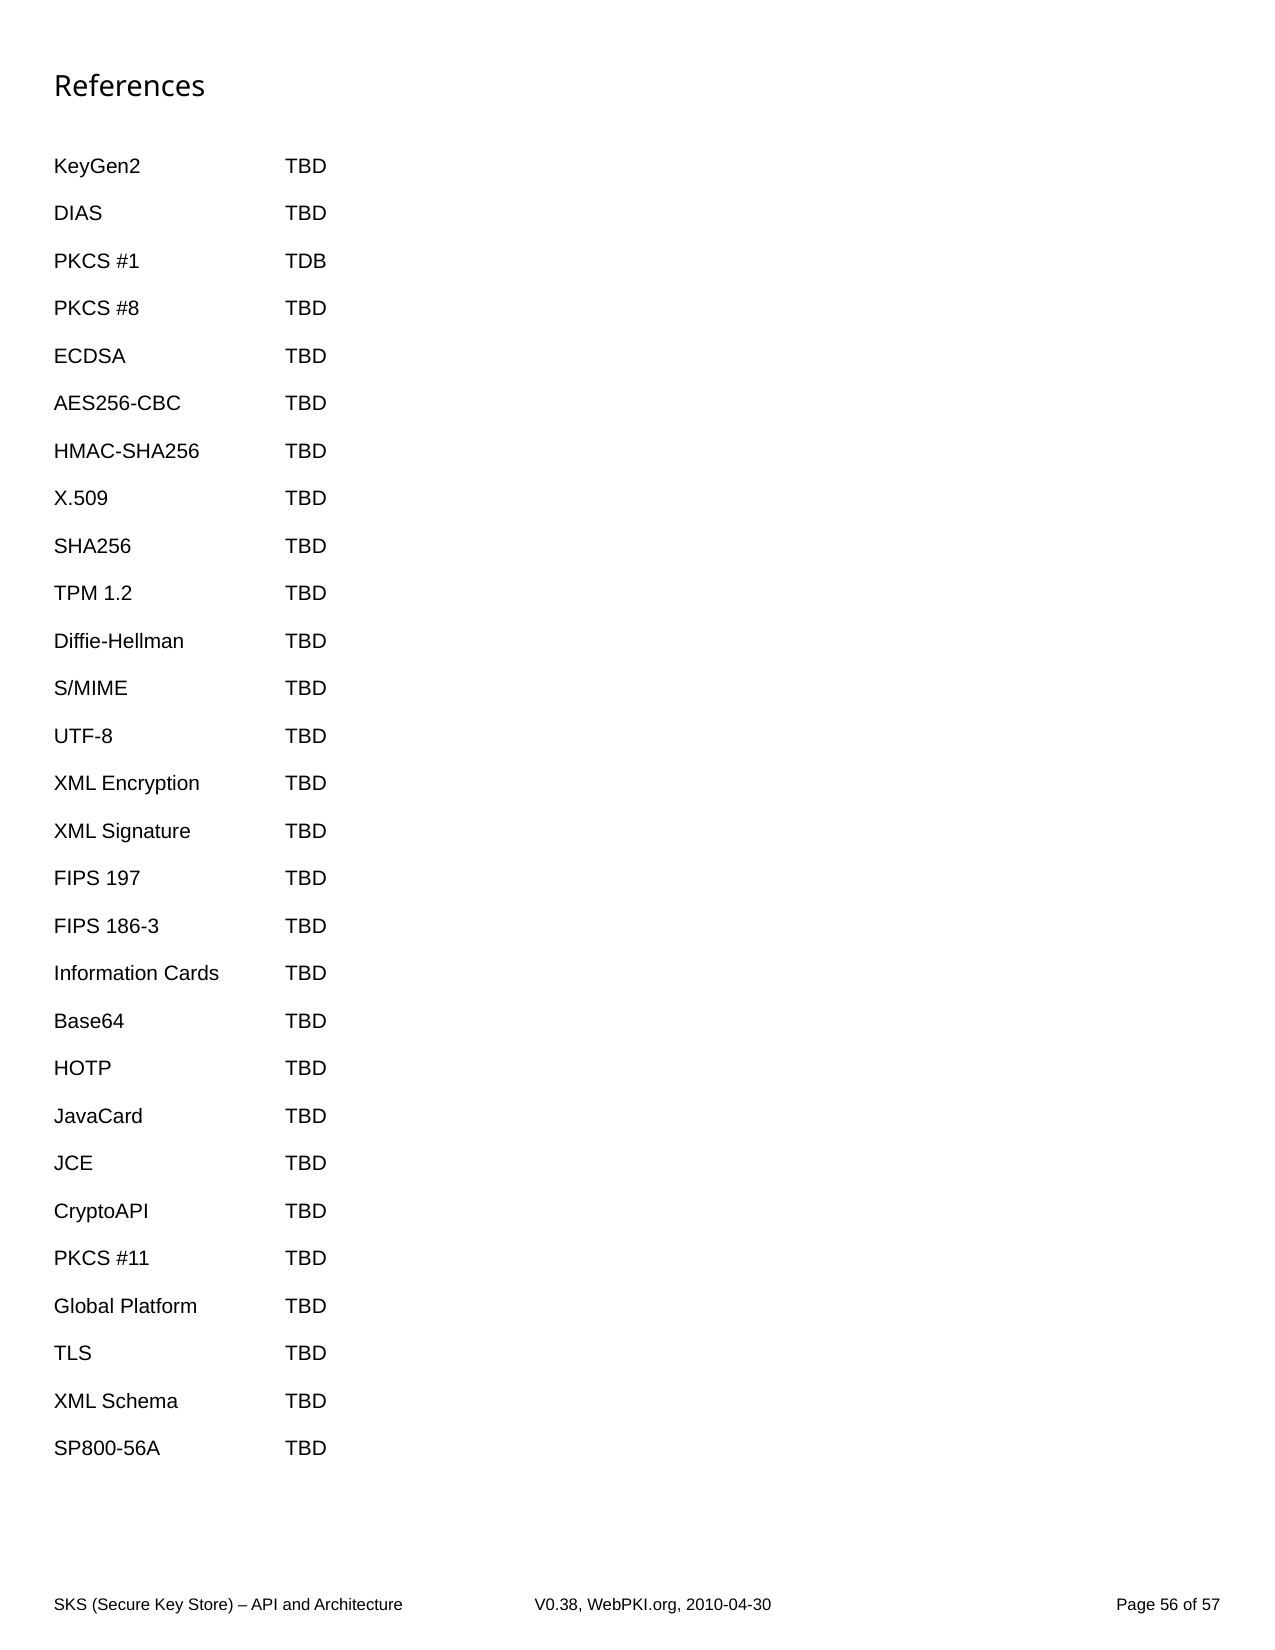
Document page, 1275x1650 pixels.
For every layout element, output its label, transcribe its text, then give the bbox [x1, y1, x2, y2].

table_cell PKCS #8 [54, 296, 285, 343]
table_cell TBD [285, 1199, 1221, 1246]
table_cell PKCS #11 [54, 1246, 285, 1293]
table_cell TBD [285, 391, 1221, 438]
table_cell TBD [285, 819, 1221, 866]
table_cell TBD [285, 771, 1221, 818]
table_cell JCE [54, 1151, 285, 1198]
table_cell TBD [285, 866, 1221, 913]
table_cell AES256-CBC [54, 391, 285, 438]
table_cell TBD [285, 486, 1221, 533]
table_cell X.509 [54, 486, 285, 533]
table_cell TLS [54, 1341, 285, 1388]
table_cell Global Platform [54, 1294, 285, 1341]
table_header TBD [285, 154, 1221, 201]
table_cell SHA256 [54, 534, 285, 581]
table_cell TBD [285, 724, 1221, 771]
table_cell TBD [285, 1056, 1221, 1103]
table_cell FIPS 186-3 [54, 914, 285, 961]
table_cell UTF-8 [54, 724, 285, 771]
table_cell TBD [285, 1389, 1221, 1436]
table_cell TBD [285, 1436, 1221, 1483]
table_cell S/MIME [54, 676, 285, 723]
table_cell FIPS 197 [54, 866, 285, 913]
table_cell TBD [285, 961, 1221, 1008]
table_cell TDB [285, 249, 1221, 296]
table_cell PKCS #1 [54, 249, 285, 296]
table_cell XML Encryption [54, 771, 285, 818]
table_cell DIAS [54, 201, 285, 248]
table_cell TBD [285, 439, 1221, 486]
table_cell TBD [285, 1246, 1221, 1293]
table_cell XML Schema [54, 1389, 285, 1436]
table_cell TBD [285, 1104, 1221, 1151]
table_cell TBD [285, 201, 1221, 248]
table_cell TBD [285, 1294, 1221, 1341]
table_cell TBD [285, 581, 1221, 628]
table_cell TBD [285, 1341, 1221, 1388]
table_cell ECDSA [54, 344, 285, 391]
table_cell SP800-56A [54, 1436, 285, 1483]
table_cell TBD [285, 344, 1221, 391]
table_header KeyGen2 [54, 154, 285, 201]
subtitle References [54, 66, 1221, 105]
table_cell Information Cards [54, 961, 285, 1008]
table_cell TBD [285, 629, 1221, 676]
table_cell TBD [285, 296, 1221, 343]
table_cell Diffie-Hellman [54, 629, 285, 676]
table_cell CryptoAPI [54, 1199, 285, 1246]
table_cell TPM 1.2 [54, 581, 285, 628]
table_cell XML Signature [54, 819, 285, 866]
table_cell TBD [285, 1151, 1221, 1198]
table_cell TBD [285, 1009, 1221, 1056]
table_cell JavaCard [54, 1104, 285, 1151]
table_cell TBD [285, 676, 1221, 723]
table_cell TBD [285, 914, 1221, 961]
table_cell Base64 [54, 1009, 285, 1056]
table_cell HOTP [54, 1056, 285, 1103]
table_cell HMAC-SHA256 [54, 439, 285, 486]
table_cell TBD [285, 534, 1221, 581]
